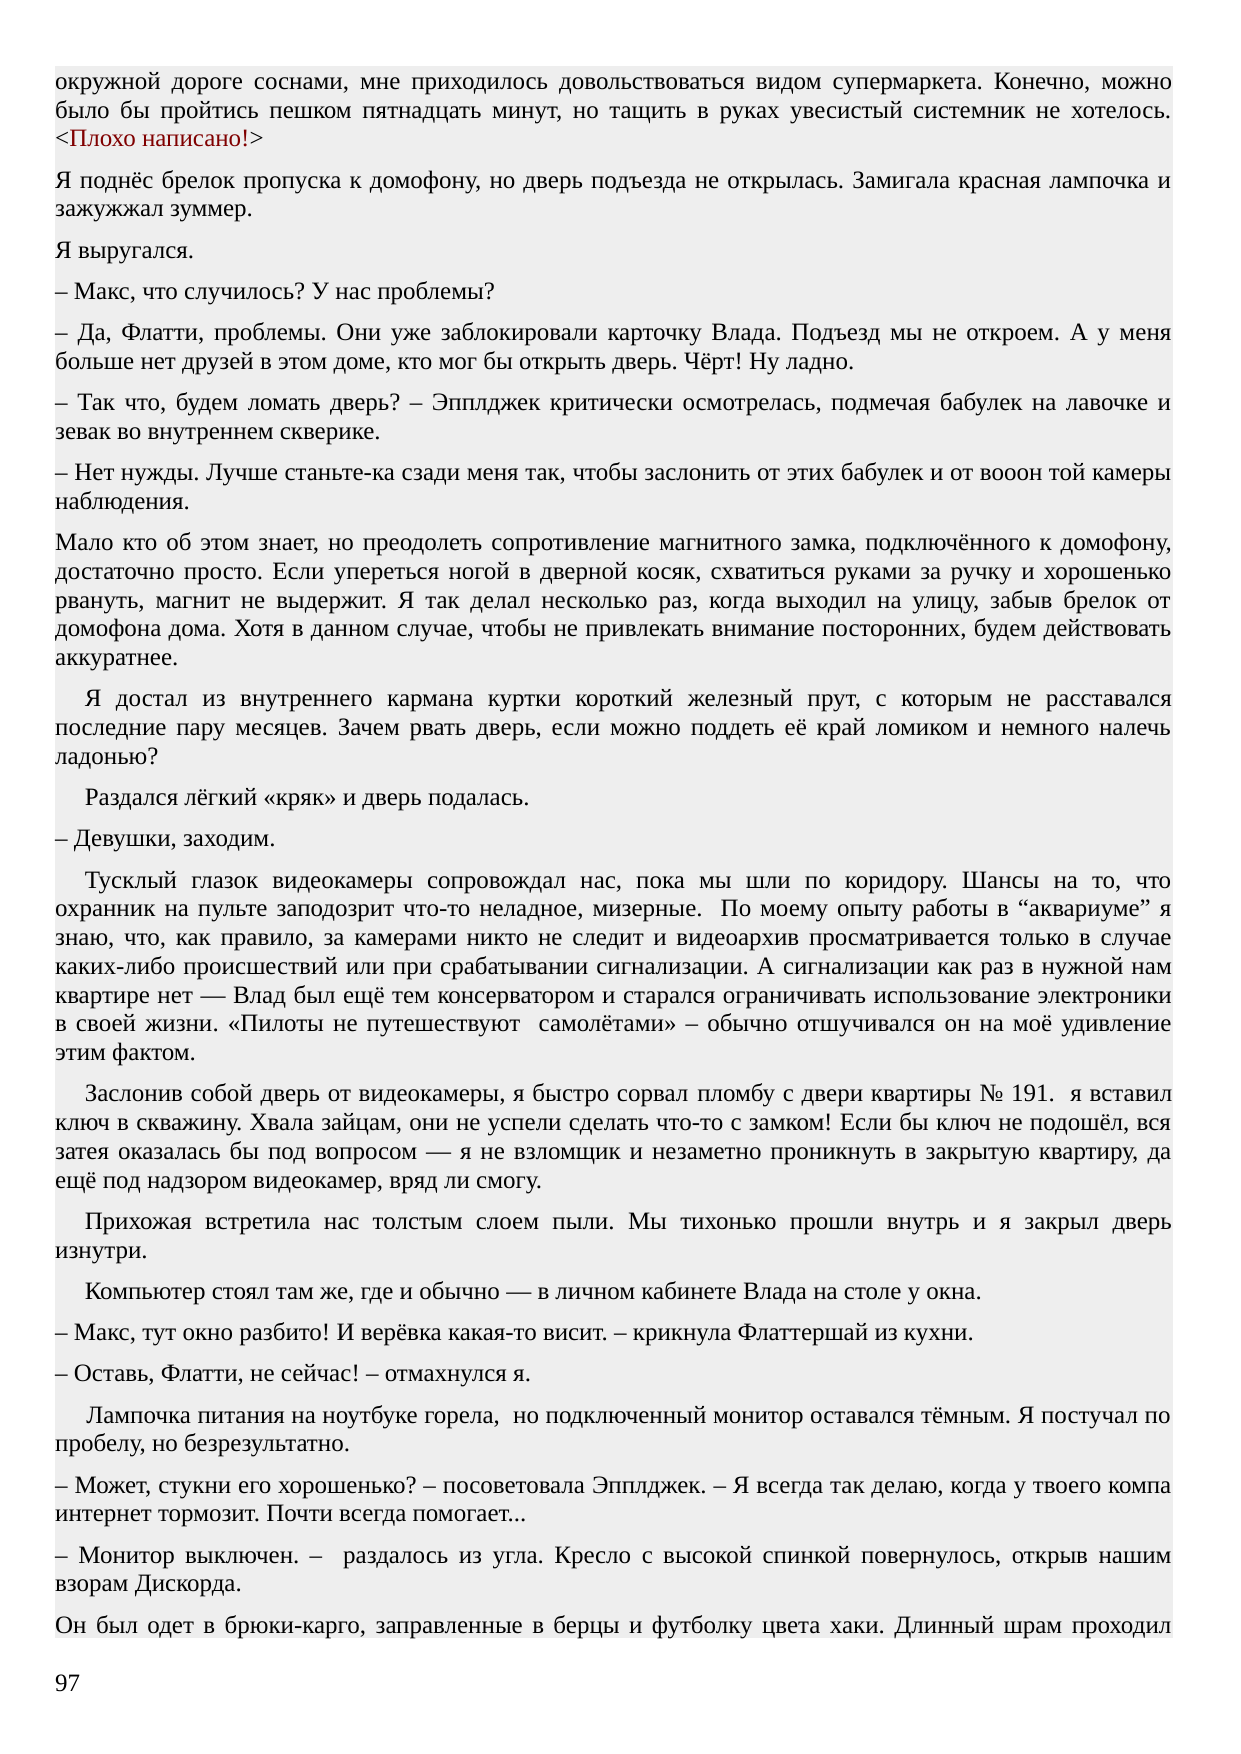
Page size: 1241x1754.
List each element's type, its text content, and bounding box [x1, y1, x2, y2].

text – Нет нужды. Лучше станьте-ка сзади меня так, чтобы заслонить от этих бабулек и от вооон той камеры наблюдения. [55, 457, 1173, 515]
text Я достал из внутреннего кармана куртки короткий железный прут, с которым не расставался последние пару месяцев. Зачем рвать дверь, если можно поддеть её край ломиком и немного налечь ладонью? [55, 683, 1173, 770]
text Заслонив собой дверь от видеокамеры, я быстро сорвал пломбу с двери квартиры № 191. я вставил ключ в скважину. Хвала зайцам, они не успели сделать что-то с замком! Если бы ключ не подошёл, вся затея оказалась бы под вопросом — я не взломщик и незаметно проникнуть в закрытую квартиру, да ещё под надзором видеокамер, вряд ли смогу. [55, 1078, 1173, 1193]
text – Макс, что случилось? У нас проблемы? [55, 276, 1173, 305]
text – Девушки, заходим. [55, 823, 1173, 852]
list Мало кто об этом знает, но преодолеть сопротивление магнитного замка, подключённого к домофону, достаточно просто. Если упереться ногой в дверной косяк, схватиться руками за ручку и хорошенько рвануть, магнит не выдержит. Я так делал несколько раз, когда выходил на улицу, забыв брелок от домофона дома. Хотя в данном случае, чтобы не привлекать внимание посторонних, будем действовать аккуратнее. [55, 527, 1173, 671]
text – Монитор выключен. – раздалось из угла. Кресло с высокой спинкой повернулось, открыв нашим взорам Дискорда. [55, 1540, 1173, 1597]
text Я выругался. [55, 235, 1173, 263]
text – Макс, тут окно разбито! И верёвка какая-то висит. – крикнула Флаттершай из кухни. [55, 1317, 1173, 1346]
text Раздался лёгкий «кряк» и дверь подалась. [55, 782, 1173, 811]
text Он был одет в брюки-карго, заправленные в берцы и футболку цвета хаки. Длинный шрам проходил [55, 1610, 1173, 1638]
text – Да, Флатти, проблемы. Они уже заблокировали карточку Влада. Подъезд мы не откроем. А у меня больше нет друзей в этом доме, кто мог бы открыть дверь. Чёрт! Ну ладно. [55, 317, 1173, 375]
text Лампочка питания на ноутбуке горела, но подключенный монитор оставался тёмным. Я постучал по пробелу, но безрезультатно. [55, 1400, 1173, 1457]
text – Может, стукни его хорошенько? – посоветовала Эпплджек. – Я всегда так делаю, когда у твоего компа интернет тормозит. Почти всегда помогает... [55, 1470, 1173, 1527]
text – Оставь, Флатти, не сейчас! – отмахнулся я. [55, 1358, 1173, 1387]
text – Так что, будем ломать дверь? – Эпплджек критически осмотрелась, подмечая бабулек на лавочке и зевак во внутреннем скверике. [55, 387, 1173, 445]
text Прихожая встретила нас толстым слоем пыли. Мы тихонько прошли внутрь и я закрыл дверь изнутри. [55, 1206, 1173, 1263]
text Тусклый глазок видеокамеры сопровождал нас, пока мы шли по коридору. Шансы на то, что охранник на пульте заподозрит что-то неладное, мизерные. По моему опыту работы в “аквариуме” я знаю, что, как правило, за камерами никто не следит и видеоархив просматривается только в случае каких-либо происшествий или при срабатывании сигнализации. А сигнализации как раз в нужной нам квартире нет — Влад был ещё тем консерватором и старался ограничивать использование электроники в своей жизни. «Пилоты не путешествуют самолётами» – обычно отшучивался он на моё удивление этим фактом. [55, 865, 1173, 1066]
text Я поднёс брелок пропуска к домофону, но дверь подъезда не открылась. Замигала красная лампочка и зажужжал зуммер. [55, 165, 1173, 222]
text Компьютер стоял там же, где и обычно — в личном кабинете Влада на столе у окна. [55, 1276, 1173, 1305]
text окружной дороге соснами, мне приходилось довольствоваться видом супермаркета. Конечно, можно было бы пройтись пешком пятнадцать минут, но тащить в руках увесистый системник не хотелось. <Плохо написано!> [55, 66, 1173, 152]
